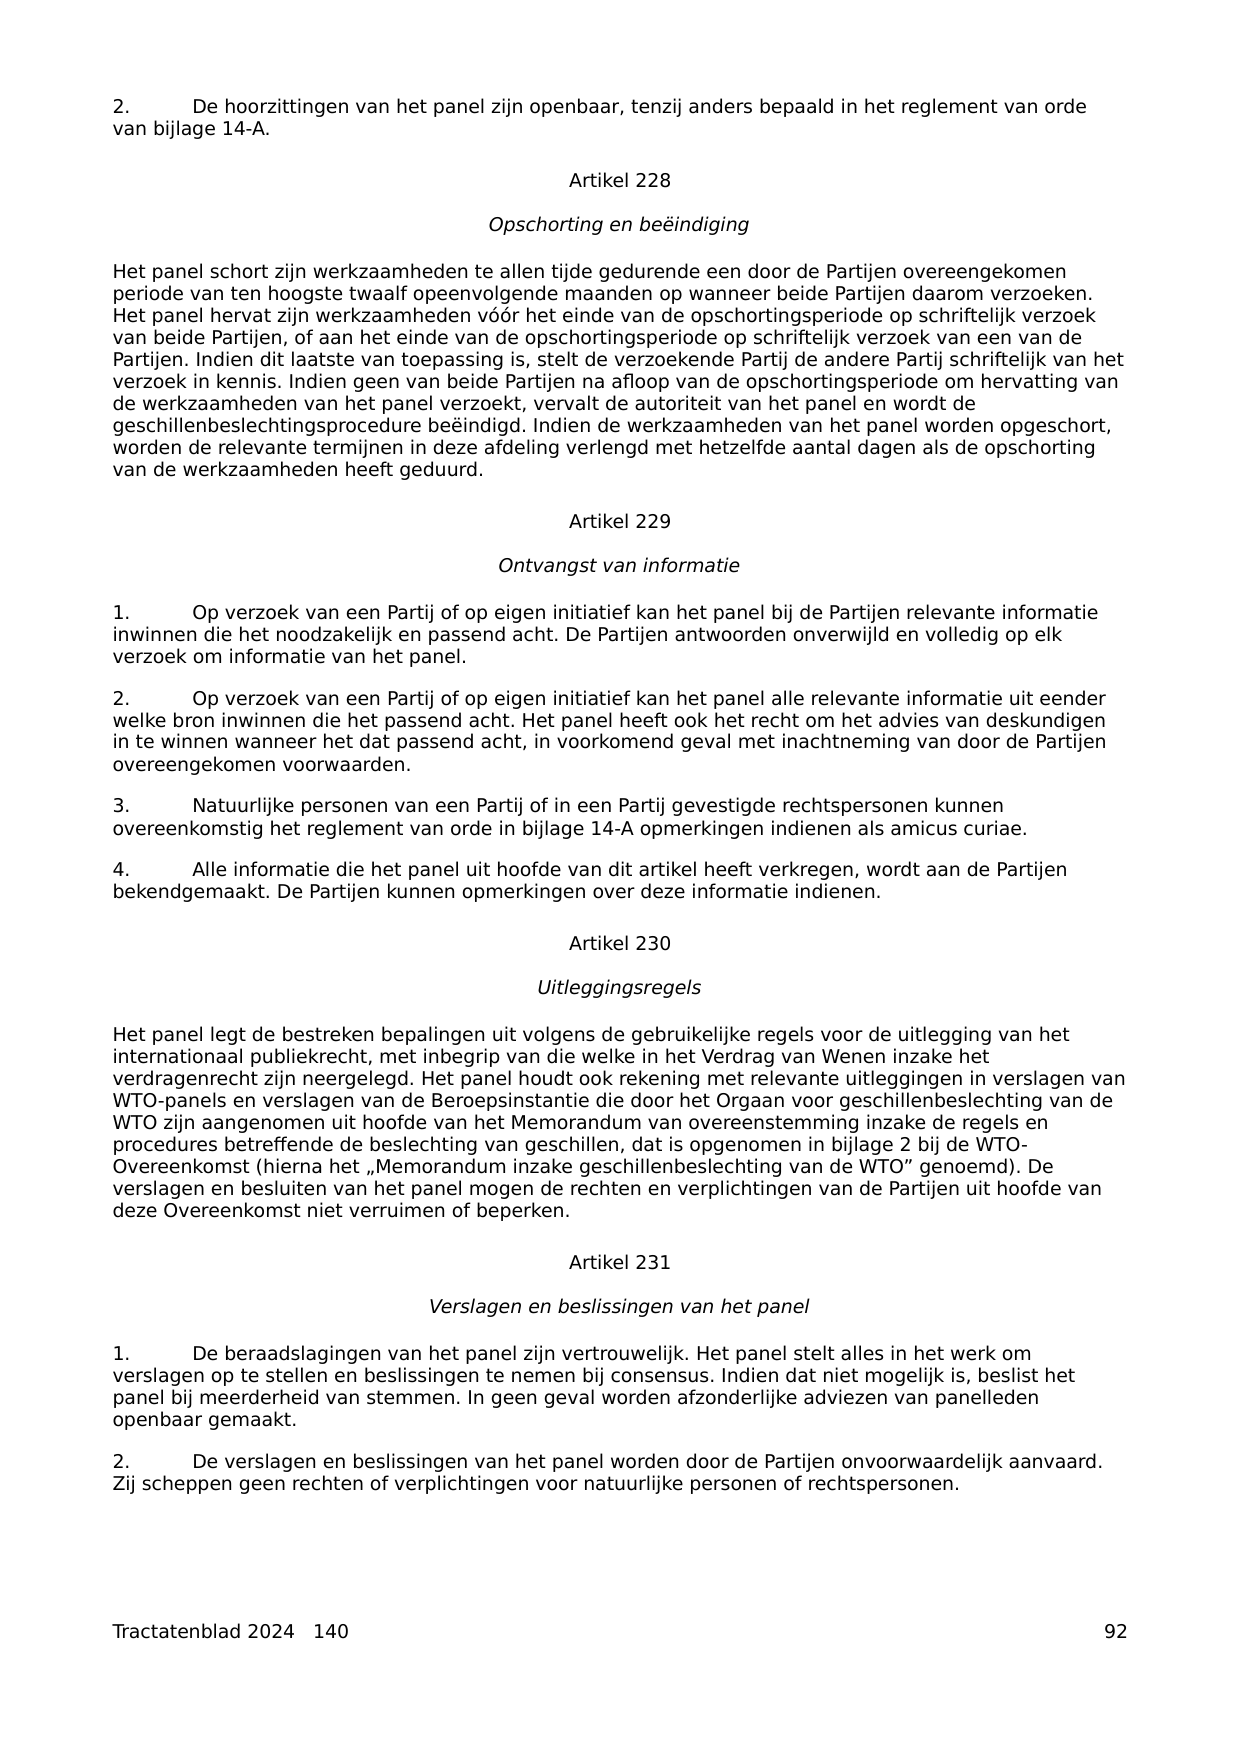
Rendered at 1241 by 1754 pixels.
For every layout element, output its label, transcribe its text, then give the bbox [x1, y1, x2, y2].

text 2. Op verzoek van een Partij of op eigen initiatief kan het panel alle relevante informatie uit eender welke bron inwinnen die het passend acht. Het panel heeft ook het recht om het advies van deskundigen in te winnen wanneer het dat passend acht, in voorkomend geval met inachtneming van door de Partijen overeengekomen voorwaarden. [112, 687, 1128, 775]
text 2. De verslagen en beslissingen van het panel worden door de Partijen onvoorwaardelijk aanvaard. Zij scheppen geen rechten of verplichtingen voor natuurlijke personen of rechtspersonen. [112, 1451, 1128, 1495]
subtitle Artikel 229 Ontvangst van informatie [112, 511, 1128, 577]
text Het panel schort zijn werkzaamheden te allen tijde gedurende een door de Partijen overeengekomen periode van ten hoogste twaalf opeenvolgende maanden op wanneer beide Partijen daarom verzoeken. Het panel hervat zijn werkzaamheden vóór het einde van de opschortingsperiode op schriftelijk verzoek van beide Partijen, of aan het einde van de opschortingsperiode op schriftelijk verzoek van een van de Partijen. Indien dit laatste van toepassing is, stelt de verzoekende Partij de andere Partij schriftelijk van het verzoek in kennis. Indien geen van beide Partijen na afloop van de opschortingsperiode om hervatting van de werkzaamheden van het panel verzoekt, vervalt de autoriteit van het panel en wordt de geschillenbeslechtingsprocedure beëindigd. Indien de werkzaamheden van het panel worden opgeschort, worden de relevante termijnen in deze afdeling verlengd met hetzelfde aantal dagen als de opschorting van de werkzaamheden heeft geduurd. [112, 261, 1128, 481]
subtitle Artikel 230 Uitleggingsregels [112, 933, 1128, 999]
text Het panel legt de bestreken bepalingen uit volgens de gebruikelijke regels voor de uitlegging van het internationaal publiekrecht, met inbegrip van die welke in het Verdrag van Wenen inzake het verdragenrecht zijn neergelegd. Het panel houdt ook rekening met relevante uitleggingen in verslagen van WTO-panels en verslagen van de Beroepsinstantie die door het Orgaan voor geschillenbeslechting van de WTO zijn aangenomen uit hoofde van het Memorandum van overeenstemming inzake de regels en procedures betreffende de beslechting van geschillen, dat is opgenomen in bijlage 2 bij de WTO-Overeenkomst (hierna het „Memorandum inzake geschillenbeslechting van de WTO” genoemd). De verslagen en besluiten van het panel mogen de rechten en verplichtingen van de Partijen uit hoofde van deze Overeenkomst niet verruimen of beperken. [112, 1024, 1128, 1222]
text 3. Natuurlijke personen van een Partij of in een Partij gevestigde rechtspersonen kunnen overeenkomstig het reglement van orde in bijlage 14-A opmerkingen indienen als amicus curiae. [112, 795, 1128, 839]
subtitle Artikel 228 Opschorting en beëindiging [112, 170, 1128, 236]
text 4. Alle informatie die het panel uit hoofde van dit artikel heeft verkregen, wordt aan de Partijen bekendgemaakt. De Partijen kunnen opmerkingen over deze informatie indienen. [112, 859, 1128, 903]
subtitle Artikel 231 Verslagen en beslissingen van het panel [112, 1252, 1128, 1318]
text 2. De hoorzittingen van het panel zijn openbaar, tenzij anders bepaald in het reglement van orde van bijlage 14-A. [112, 96, 1128, 140]
text 1. Op verzoek van een Partij of op eigen initiatief kan het panel bij de Partijen relevante informatie inwinnen die het noodzakelijk en passend acht. De Partijen antwoorden onverwijld en volledig op elk verzoek om informatie van het panel. [112, 602, 1128, 667]
text 1. De beraadslagingen van het panel zijn vertrouwelijk. Het panel stelt alles in het werk om verslagen op te stellen en beslissingen te nemen bij consensus. Indien dat niet mogelijk is, beslist het panel bij meerderheid van stemmen. In geen geval worden afzonderlijke adviezen van panelleden openbaar gemaakt. [112, 1343, 1128, 1431]
